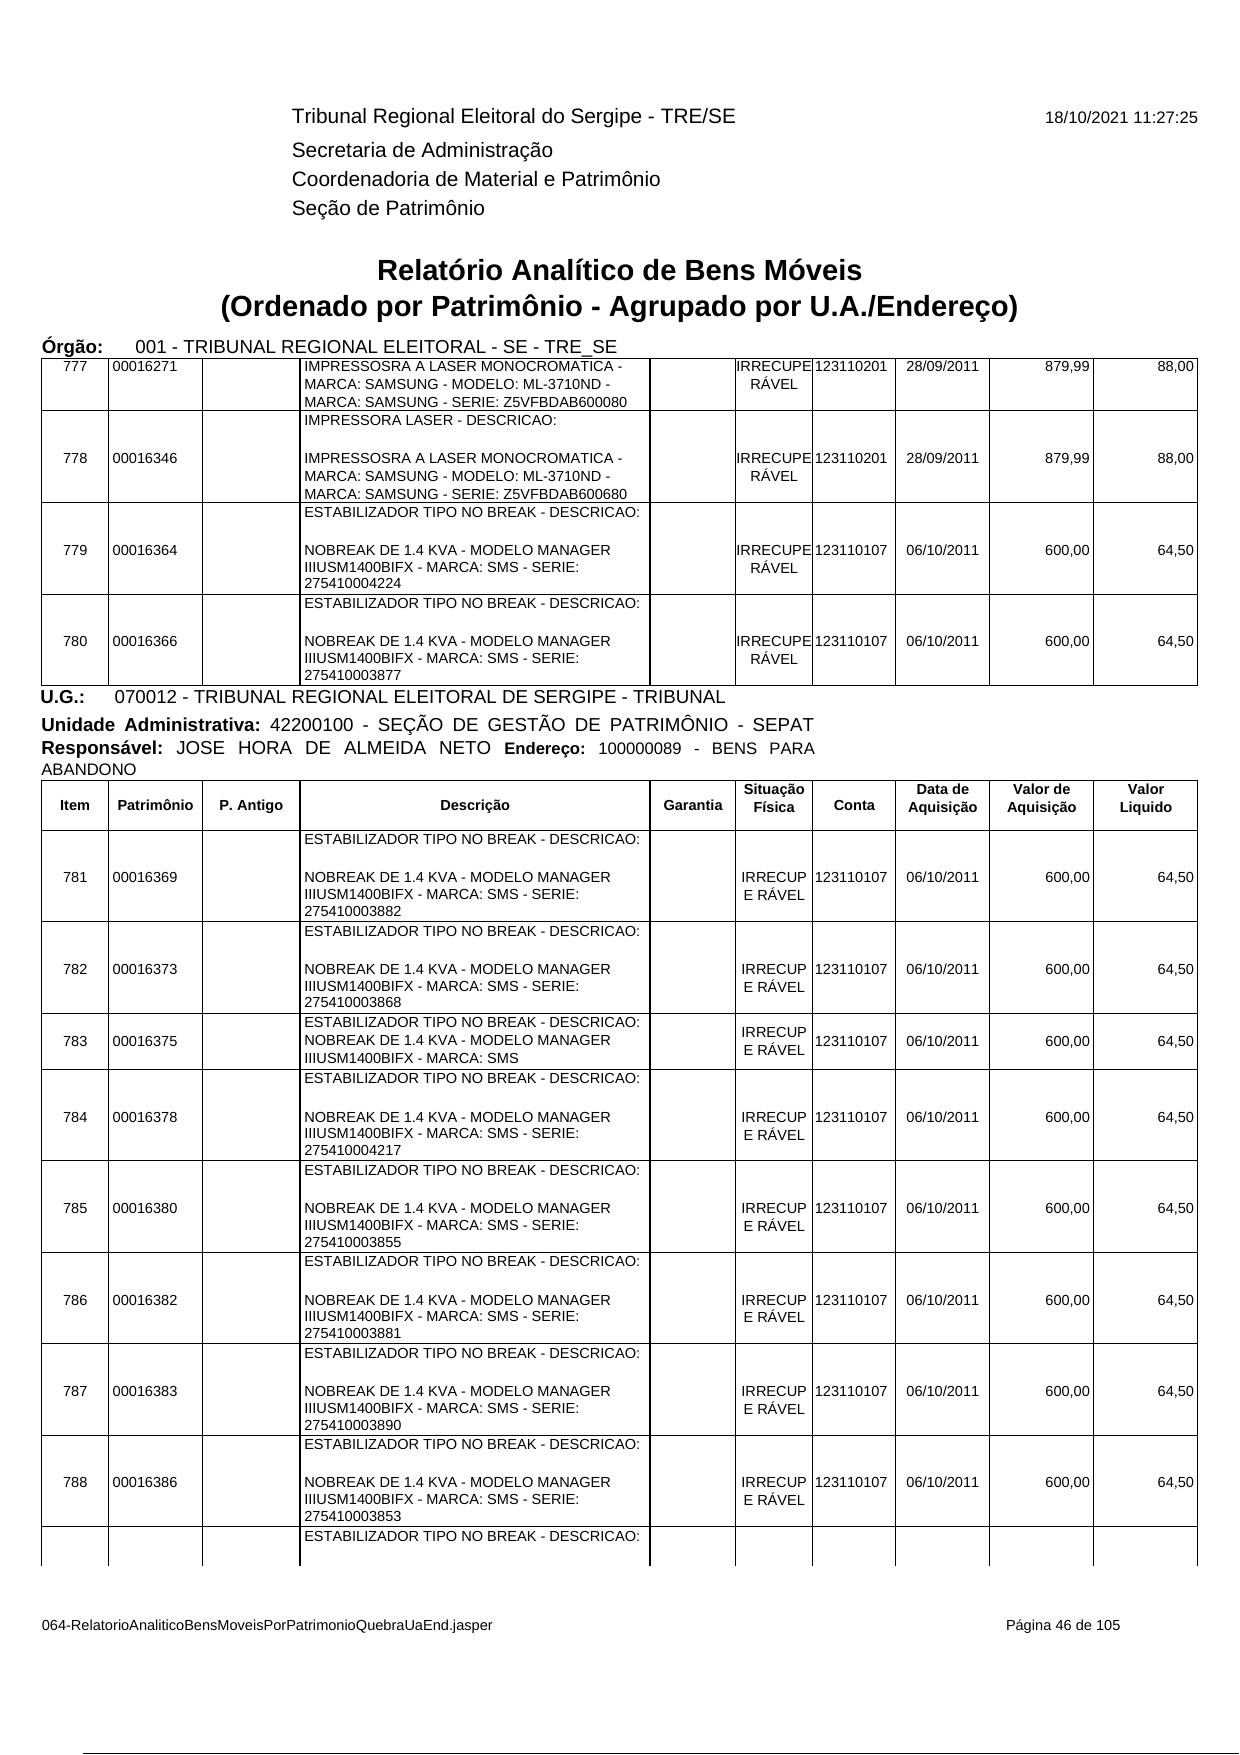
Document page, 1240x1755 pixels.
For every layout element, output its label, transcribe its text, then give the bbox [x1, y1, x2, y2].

table_cell 28/09/2011 [896, 450, 989, 502]
table_cell 64,50 [1094, 1014, 1197, 1069]
table_cell [736, 831, 812, 869]
table_cell [203, 595, 299, 633]
table_cell 64,50 [1094, 869, 1197, 921]
table_cell [651, 1200, 735, 1252]
table_header Patrimônio [109, 781, 202, 830]
table_cell 00016366 [109, 633, 202, 685]
table_cell 00016364 [109, 541, 202, 594]
table_cell NOBREAK DE 1.4 KVA - MODELO MANAGER IIIUSM1400BIFX - MARCA: SMS - SERIE: 275410003853 [301, 1474, 649, 1526]
table_cell [203, 1070, 299, 1108]
table_cell 781 [42, 869, 108, 921]
table_cell [736, 922, 812, 961]
table_cell 600,00 [990, 1200, 1093, 1252]
table_header Item [42, 781, 108, 830]
table_cell [896, 1253, 989, 1291]
table_cell 00016386 [109, 1474, 202, 1526]
table_cell ESTABILIZADOR TIPO NO BREAK - DESCRICAO: [301, 1344, 649, 1383]
table_cell [1094, 1253, 1197, 1291]
table_cell [109, 1436, 202, 1474]
table_cell [203, 1291, 299, 1343]
table_cell ESTABILIZADOR TIPO NO BREAK - DESCRICAO: [301, 831, 649, 869]
table_header Conta [813, 781, 895, 830]
table_cell 600,00 [990, 541, 1093, 594]
table_cell ESTABILIZADOR TIPO NO BREAK - DESCRICAO: [301, 503, 649, 541]
table_cell 783 [42, 1014, 108, 1069]
table_cell [651, 541, 735, 594]
table_cell [42, 1344, 108, 1383]
table_cell 600,00 [990, 869, 1093, 921]
table_cell [896, 1436, 989, 1474]
table_cell 123110107 [813, 541, 895, 594]
table_cell 00016346 [109, 450, 202, 502]
table_header Valor Liquido [1094, 781, 1197, 830]
table_cell ESTABILIZADOR TIPO NO BREAK - DESCRICAO: [301, 595, 649, 633]
table_cell [203, 961, 299, 1013]
table_cell [813, 1253, 895, 1291]
table_cell 600,00 [990, 633, 1093, 685]
table_cell [109, 1070, 202, 1108]
table_cell [813, 831, 895, 869]
table_cell IRRECUPE RÁVEL [736, 450, 812, 502]
table_cell ESTABILIZADOR TIPO NO BREAK - DESCRICAO: [301, 1436, 649, 1474]
table_cell [896, 831, 989, 869]
table_cell [990, 1436, 1093, 1474]
table_cell [109, 411, 202, 449]
table_cell 780 [42, 633, 108, 685]
table_cell [1094, 1527, 1197, 1566]
table_cell 600,00 [990, 1014, 1093, 1069]
table_cell [736, 1161, 812, 1200]
table_cell [203, 1474, 299, 1526]
table_cell 00016369 [109, 869, 202, 921]
table_cell 88,00 [1094, 359, 1197, 410]
table_cell 06/10/2011 [896, 1108, 989, 1160]
table_cell 123110201 [813, 450, 895, 502]
table_cell [42, 831, 108, 869]
table_cell [651, 411, 735, 449]
table_cell [42, 1161, 108, 1200]
table_cell [813, 1527, 895, 1566]
table_cell [109, 595, 202, 633]
table_cell 06/10/2011 [896, 1383, 989, 1435]
table_header Data de Aquisição [896, 781, 989, 830]
table_cell [896, 1344, 989, 1383]
table_cell IRRECUPE RÁVEL [736, 1474, 812, 1526]
table_cell 64,50 [1094, 1383, 1197, 1435]
table_cell 123110107 [813, 961, 895, 1013]
table_cell [896, 595, 989, 633]
table_cell 879,99 [990, 450, 1093, 502]
table_cell ESTABILIZADOR TIPO NO BREAK - DESCRICAO: [301, 1161, 649, 1200]
table_cell [651, 922, 735, 961]
table_cell 123110201 [813, 359, 895, 410]
table_cell 64,50 [1094, 961, 1197, 1013]
table_cell [203, 503, 299, 541]
text U.G.: 070012 - TRIBUNAL REGIONAL ELEITORAL DE SERGIPE - TRIBUNAL [40, 686, 1089, 708]
table_cell [990, 1344, 1093, 1383]
table_cell [813, 1344, 895, 1383]
table_cell [651, 450, 735, 502]
table_cell IRRECUPE RÁVEL [736, 541, 812, 594]
table_cell 600,00 [990, 1291, 1093, 1343]
table_cell IRRECUPE RÁVEL [736, 869, 812, 921]
table_cell [42, 411, 108, 449]
table_cell 123110107 [813, 1108, 895, 1160]
table_cell [736, 1070, 812, 1108]
table_cell 123110107 [813, 1200, 895, 1252]
table_cell [651, 503, 735, 541]
table_cell NOBREAK DE 1.4 KVA - MODELO MANAGER IIIUSM1400BIFX - MARCA: SMS - SERIE: 275410003890 [301, 1383, 649, 1435]
table_cell [651, 831, 735, 869]
table_cell 88,00 [1094, 450, 1197, 502]
table_cell [736, 411, 812, 449]
table_cell 00016373 [109, 961, 202, 1013]
table_cell [203, 869, 299, 921]
table_cell NOBREAK DE 1.4 KVA - MODELO MANAGER IIIUSM1400BIFX - MARCA: SMS - SERIE: 275410003868 [301, 961, 649, 1013]
table_cell 123110107 [813, 1014, 895, 1069]
table_cell NOBREAK DE 1.4 KVA - MODELO MANAGER IIIUSM1400BIFX - MARCA: SMS - SERIE: 275410004224 [301, 541, 649, 594]
table_cell 00016378 [109, 1108, 202, 1160]
table_cell [651, 595, 735, 633]
table_cell [203, 1253, 299, 1291]
table_cell [896, 1161, 989, 1200]
table_cell [651, 1474, 735, 1526]
table_cell ESTABILIZADOR TIPO NO BREAK - DESCRICAO: NOBREAK DE 1.4 KVA - MODELO MANAGER IIIUSM1400BIFX - MARCA: SMS [301, 1014, 649, 1069]
table_cell [813, 411, 895, 449]
table_cell 06/10/2011 [896, 1291, 989, 1343]
table_cell [109, 922, 202, 961]
table_cell 00016375 [109, 1014, 202, 1069]
table_cell [990, 1070, 1093, 1108]
table_cell [990, 595, 1093, 633]
table_cell IRRECUPE RÁVEL [736, 961, 812, 1013]
table_cell NOBREAK DE 1.4 KVA - MODELO MANAGER IIIUSM1400BIFX - MARCA: SMS - SERIE: 275410004217 [301, 1108, 649, 1160]
table_cell [109, 1161, 202, 1200]
table_cell 779 [42, 541, 108, 594]
table_cell 123110107 [813, 1291, 895, 1343]
table_cell [651, 1161, 735, 1200]
table_cell [736, 1344, 812, 1383]
table_cell [1094, 411, 1197, 449]
table_cell [990, 1527, 1093, 1566]
table_cell NOBREAK DE 1.4 KVA - MODELO MANAGER IIIUSM1400BIFX - MARCA: SMS - SERIE: 275410003882 [301, 869, 649, 921]
table_cell NOBREAK DE 1.4 KVA - MODELO MANAGER IIIUSM1400BIFX - MARCA: SMS - SERIE: 275410003877 [301, 633, 649, 685]
table_cell 782 [42, 961, 108, 1013]
table_cell IRRECUPE RÁVEL [736, 1383, 812, 1435]
table_cell 778 [42, 450, 108, 502]
table_cell 123110107 [813, 869, 895, 921]
table_cell [203, 1527, 299, 1566]
table_cell [736, 503, 812, 541]
table_cell [736, 1527, 812, 1566]
table_cell [896, 922, 989, 961]
table_cell NOBREAK DE 1.4 KVA - MODELO MANAGER IIIUSM1400BIFX - MARCA: SMS - SERIE: 275410003881 [301, 1291, 649, 1343]
table_cell 06/10/2011 [896, 633, 989, 685]
table_cell 64,50 [1094, 633, 1197, 685]
table_cell [109, 831, 202, 869]
table_cell IRRECUPE RÁVEL [736, 633, 812, 685]
table_cell [651, 1070, 735, 1108]
table_cell [203, 831, 299, 869]
table_cell 784 [42, 1108, 108, 1160]
table_cell [203, 450, 299, 502]
table_cell [1094, 503, 1197, 541]
table_cell ESTABILIZADOR TIPO NO BREAK - DESCRICAO: [301, 1253, 649, 1291]
table_cell IRRECUPE RÁVEL [736, 1014, 812, 1069]
table_cell [1094, 831, 1197, 869]
table_cell [651, 869, 735, 921]
table_cell [813, 1070, 895, 1108]
table_cell 64,50 [1094, 541, 1197, 594]
table_cell 777 [42, 359, 108, 410]
table_cell 00016380 [109, 1200, 202, 1252]
table_cell IRRECUPE RÁVEL [736, 1200, 812, 1252]
table_cell [203, 1108, 299, 1160]
table_cell IRRECUPE RÁVEL [736, 1291, 812, 1343]
table_cell ESTABILIZADOR TIPO NO BREAK - DESCRICAO: [301, 922, 649, 961]
table_cell [990, 1161, 1093, 1200]
table_cell [990, 831, 1093, 869]
table_header Valor de Aquisição [990, 781, 1093, 830]
table_cell 123110107 [813, 633, 895, 685]
table_header P. Antigo [203, 781, 299, 830]
table_cell [813, 503, 895, 541]
table_cell [736, 1253, 812, 1291]
table_cell [651, 1108, 735, 1160]
table_cell [651, 1344, 735, 1383]
table_cell [990, 411, 1093, 449]
table_cell [203, 1383, 299, 1435]
table_cell [109, 1527, 202, 1566]
table_cell 64,50 [1094, 1474, 1197, 1526]
table_cell [1094, 1344, 1197, 1383]
table_cell 788 [42, 1474, 108, 1526]
table_cell IMPRESSOSRA A LASER MONOCROMATICA - MARCA: SAMSUNG - MODELO: ML-3710ND - MARCA: SAMSUNG - SERIE: Z5VFBDAB600080 [301, 359, 649, 410]
table_cell [203, 1161, 299, 1200]
table_cell ESTABILIZADOR TIPO NO BREAK - DESCRICAO: [301, 1527, 649, 1566]
table_cell 879,99 [990, 359, 1093, 410]
table_cell [651, 1291, 735, 1343]
table_cell 787 [42, 1383, 108, 1435]
table_cell NOBREAK DE 1.4 KVA - MODELO MANAGER IIIUSM1400BIFX - MARCA: SMS - SERIE: 275410003855 [301, 1200, 649, 1252]
table_cell 06/10/2011 [896, 1200, 989, 1252]
table_cell 785 [42, 1200, 108, 1252]
table_cell 06/10/2011 [896, 1014, 989, 1069]
table_cell [651, 1436, 735, 1474]
table_cell [651, 1527, 735, 1566]
table_cell IRRECUPE RÁVEL [736, 1108, 812, 1160]
table_cell 64,50 [1094, 1200, 1197, 1252]
table_cell [203, 1014, 299, 1069]
table_cell [1094, 1436, 1197, 1474]
table_cell [990, 922, 1093, 961]
table_cell [42, 595, 108, 633]
table_cell [651, 633, 735, 685]
table_cell [203, 1200, 299, 1252]
table_cell 123110107 [813, 1383, 895, 1435]
table_cell [1094, 1161, 1197, 1200]
table_cell 06/10/2011 [896, 869, 989, 921]
table_cell [896, 411, 989, 449]
table_cell [203, 359, 299, 410]
table_cell 64,50 [1094, 1291, 1197, 1343]
table_cell 06/10/2011 [896, 541, 989, 594]
table_cell [42, 1253, 108, 1291]
table_cell 600,00 [990, 1108, 1093, 1160]
table_cell 00016383 [109, 1383, 202, 1435]
table_cell [42, 1070, 108, 1108]
table_cell [203, 411, 299, 449]
text Unidade Administrativa: 42200100 - SEÇÃO DE GESTÃO DE PATRIMÔNIO - SEPAT Responsável: JOSE HORA DE ALMEIDA NETO Endereço: 100000089 - BENS PARA ABANDONO [41, 713, 815, 778]
table_cell [813, 922, 895, 961]
table_cell [203, 922, 299, 961]
table_cell [651, 961, 735, 1013]
table_cell [813, 1436, 895, 1474]
table_cell [1094, 922, 1197, 961]
table_cell 06/10/2011 [896, 1474, 989, 1526]
table_cell [42, 1527, 108, 1566]
table_cell 600,00 [990, 1474, 1093, 1526]
table_cell [813, 1161, 895, 1200]
table_cell [109, 1253, 202, 1291]
table_cell 06/10/2011 [896, 961, 989, 1013]
table_cell [1094, 1070, 1197, 1108]
table_cell [203, 633, 299, 685]
table_cell ESTABILIZADOR TIPO NO BREAK - DESCRICAO: [301, 1070, 649, 1108]
table_cell 600,00 [990, 1383, 1093, 1435]
table_cell [651, 1253, 735, 1291]
table_cell [813, 595, 895, 633]
table_cell [896, 1527, 989, 1566]
table_cell [203, 1436, 299, 1474]
table_cell IMPRESSORA LASER - DESCRICAO: [301, 411, 649, 449]
table_cell 28/09/2011 [896, 359, 989, 410]
table_cell [651, 359, 735, 410]
table_cell 786 [42, 1291, 108, 1343]
table_cell 600,00 [990, 961, 1093, 1013]
table_cell 123110107 [813, 1474, 895, 1526]
table_cell [42, 503, 108, 541]
table_cell [736, 595, 812, 633]
table_cell [651, 1383, 735, 1435]
table_cell IMPRESSOSRA A LASER MONOCROMATICA - MARCA: SAMSUNG - MODELO: ML-3710ND - MARCA: SAMSUNG - SERIE: Z5VFBDAB600680 [301, 450, 649, 502]
table_cell [990, 503, 1093, 541]
table_cell [42, 922, 108, 961]
table_cell 00016382 [109, 1291, 202, 1343]
table_header Situação Física [736, 781, 812, 830]
table_cell [896, 1070, 989, 1108]
table_header Descrição [301, 781, 649, 830]
table_cell [651, 1014, 735, 1069]
table_cell [203, 541, 299, 594]
table_cell [203, 1344, 299, 1383]
table_cell 00016271 [109, 359, 202, 410]
table_cell 64,50 [1094, 1108, 1197, 1160]
table_header Garantia [651, 781, 735, 830]
table_cell [736, 1436, 812, 1474]
table_cell IRRECUPE RÁVEL [736, 359, 812, 410]
table_cell [990, 1253, 1093, 1291]
table_cell [109, 503, 202, 541]
table_cell [1094, 595, 1197, 633]
table_cell [42, 1436, 108, 1474]
table_cell [896, 503, 989, 541]
table_cell [109, 1344, 202, 1383]
